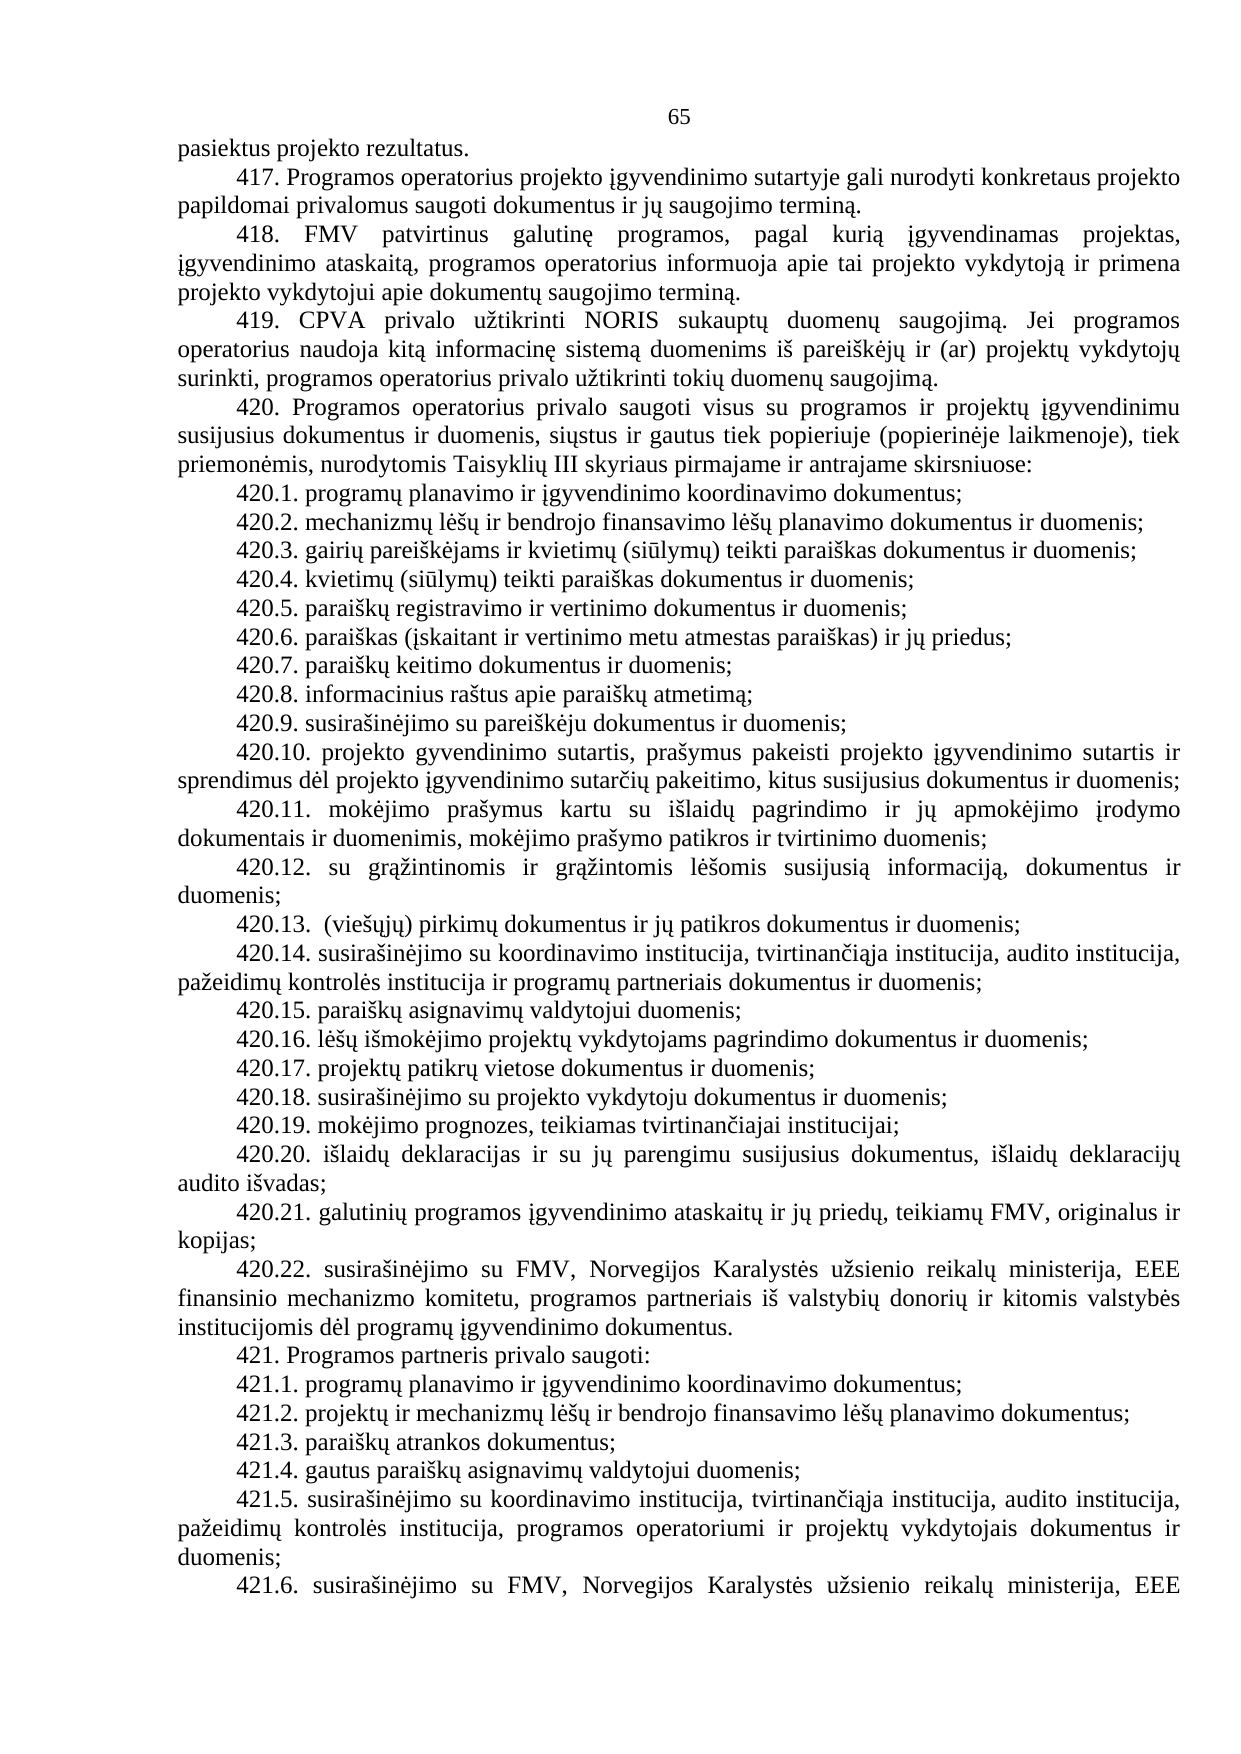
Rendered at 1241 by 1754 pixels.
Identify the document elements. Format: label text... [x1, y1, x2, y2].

text 421.1. programų planavimo ir įgyvendinimo koordinavimo dokumentus; [177, 1369, 1181, 1398]
text 420.6. paraiškas (įskaitant ir vertinimo metu atmestas paraiškas) ir jų priedus; [177, 622, 1181, 650]
text 420.11. mokėjimo prašymus kartu su išlaidų pagrindimo ir jų apmokėjimo įrodymo dokumentais ir duomenimis, mokėjimo prašymo patikros ir tvirtinimo duomenis; [177, 794, 1181, 852]
text 420.20. išlaidų deklaracijas ir su jų parengimu susijusius dokumentus, išlaidų deklaracijų audito išvadas; [177, 1139, 1181, 1197]
text 421.5. susirašinėjimo su koordinavimo institucija, tvirtinančiąja institucija, audito institucija, pažeidimų kontrolės institucija, programos operatoriumi ir projektų vykdytojais dokumentus ir duomenis; [177, 1484, 1181, 1570]
text 420.19. mokėjimo prognozes, teikiamas tvirtinančiajai institucijai; [177, 1110, 1181, 1139]
text 420.9. susirašinėjimo su pareiškėju dokumentus ir duomenis; [177, 708, 1181, 737]
text 420.1. programų planavimo ir įgyvendinimo koordinavimo dokumentus; [177, 478, 1181, 507]
text 420.4. kvietimų (siūlymų) teikti paraiškas dokumentus ir duomenis; [177, 564, 1181, 593]
text 420.8. informacinius raštus apie paraiškų atmetimą; [177, 679, 1181, 708]
text 420.3. gairių pareiškėjams ir kvietimų (siūlymų) teikti paraiškas dokumentus ir duomenis; [177, 535, 1181, 564]
text 420.17. projektų patikrų vietose dokumentus ir duomenis; [177, 1053, 1181, 1082]
text 420.13. (viešųjų) pirkimų dokumentus ir jų patikros dokumentus ir duomenis; [177, 909, 1181, 938]
text 421. Programos partneris privalo saugoti: [177, 1340, 1181, 1369]
text 421.6. susirašinėjimo su FMV, Norvegijos Karalystės užsienio reikalų ministerija, EEE [177, 1570, 1181, 1599]
text 419. CPVA privalo užtikrinti NORIS sukauptų duomenų saugojimą. Jei programos operatorius naudoja kitą informacinę sistemą duomenims iš pareiškėjų ir (ar) projektų vykdytojų surinkti, programos operatorius privalo užtikrinti tokių duomenų saugojimą. [177, 305, 1181, 392]
text 420.12. su grąžintinomis ir grąžintomis lėšomis susijusią informaciją, dokumentus ir duomenis; [177, 852, 1181, 909]
text 420.18. susirašinėjimo su projekto vykdytoju dokumentus ir duomenis; [177, 1082, 1181, 1110]
text 418. FMV patvirtinus galutinę programos, pagal kurią įgyvendinamas projektas, įgyvendinimo ataskaitą, programos operatorius informuoja apie tai projekto vykdytoją ir primena projekto vykdytojui apie dokumentų saugojimo terminą. [177, 219, 1181, 305]
text 417. Programos operatorius projekto įgyvendinimo sutartyje gali nurodyti konkretaus projekto papildomai privalomus saugoti dokumentus ir jų saugojimo terminą. [177, 162, 1181, 219]
text 420.16. lėšų išmokėjimo projektų vykdytojams pagrindimo dokumentus ir duomenis; [177, 1024, 1181, 1053]
text 421.2. projektų ir mechanizmų lėšų ir bendrojo finansavimo lėšų planavimo dokumentus; [177, 1398, 1181, 1427]
text 421.3. paraiškų atrankos dokumentus; [177, 1427, 1181, 1455]
text 420.14. susirašinėjimo su koordinavimo institucija, tvirtinančiąja institucija, audito institucija, pažeidimų kontrolės institucija ir programų partneriais dokumentus ir duomenis; [177, 938, 1181, 995]
text 420.21. galutinių programos įgyvendinimo ataskaitų ir jų priedų, teikiamų FMV, originalus ir kopijas; [177, 1197, 1181, 1254]
text 421.4. gautus paraiškų asignavimų valdytojui duomenis; [177, 1455, 1181, 1484]
text 420.5. paraiškų registravimo ir vertinimo dokumentus ir duomenis; [177, 593, 1181, 622]
text 420.7. paraiškų keitimo dokumentus ir duomenis; [177, 650, 1181, 679]
text 420. Programos operatorius privalo saugoti visus su programos ir projektų įgyvendinimu susijusius dokumentus ir duomenis, siųstus ir gautus tiek popieriuje (popierinėje laikmenoje), tiek priemonėmis, nurodytomis Taisyklių III skyriaus pirmajame ir antrajame skirsniuose: [177, 392, 1181, 478]
text 420.2. mechanizmų lėšų ir bendrojo finansavimo lėšų planavimo dokumentus ir duomenis; [177, 507, 1181, 535]
text 420.22. susirašinėjimo su FMV, Norvegijos Karalystės užsienio reikalų ministerija, EEE finansinio mechanizmo komitetu, programos partneriais iš valstybių donorių ir kitomis valstybės institucijomis dėl programų įgyvendinimo dokumentus. [177, 1254, 1181, 1340]
text 420.10. projekto gyvendinimo sutartis, prašymus pakeisti projekto įgyvendinimo sutartis ir sprendimus dėl projekto įgyvendinimo sutarčių pakeitimo, kitus susijusius dokumentus ir duomenis; [177, 737, 1181, 794]
text 420.15. paraiškų asignavimų valdytojui duomenis; [177, 995, 1181, 1024]
text pasiektus projekto rezultatus. [177, 133, 1181, 162]
